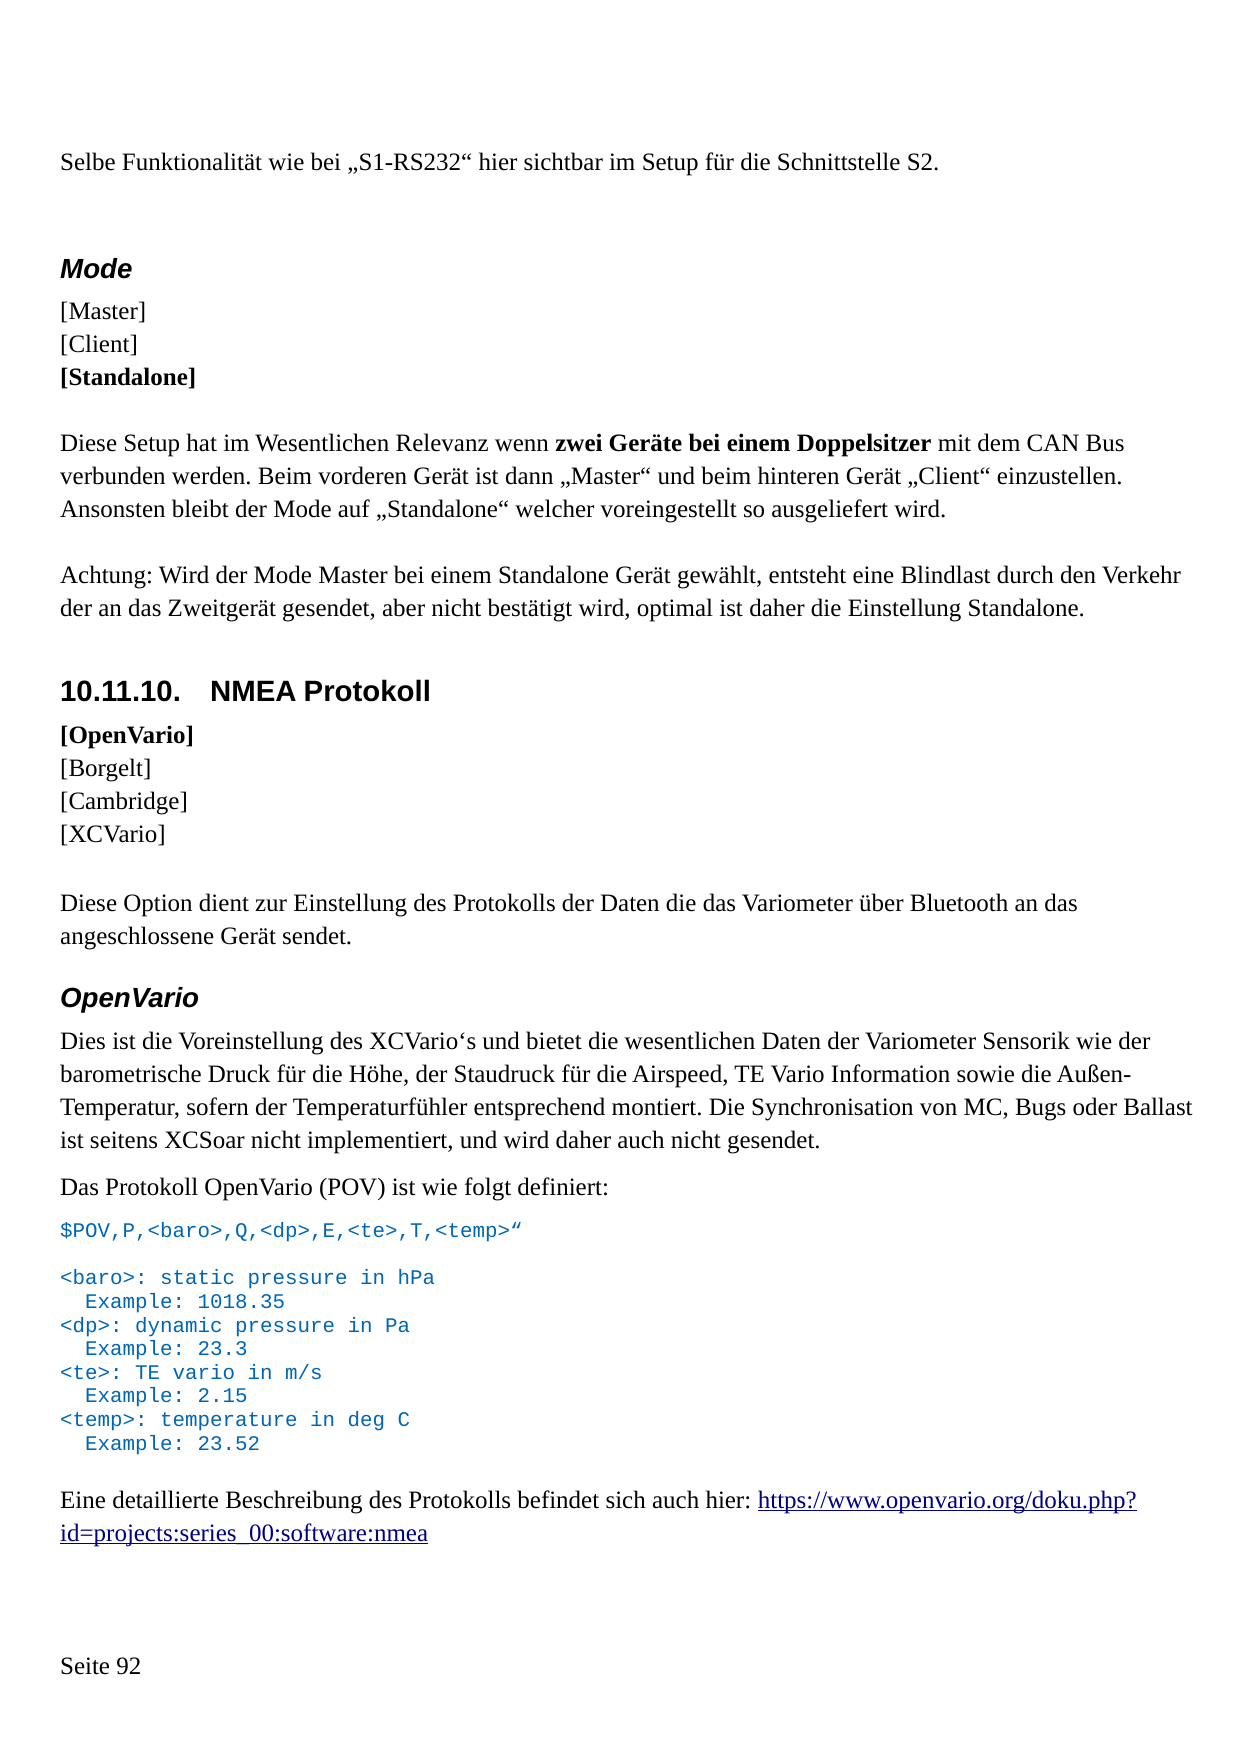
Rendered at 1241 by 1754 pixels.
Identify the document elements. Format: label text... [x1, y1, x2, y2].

text Selbe Funktionalität wie bei „S1-RS232“ hier sichtbar im Setup für die Schnittstelle S2. [60, 147, 1207, 176]
text Das Protokoll OpenVario (POV) ist wie folgt definiert: [60, 1172, 1207, 1201]
text Example: 2.15 [60, 1386, 1207, 1409]
subtitle OpenVario [60, 981, 1207, 1013]
text Achtung: Wird der Mode Master bei einem Standalone Gerät gewählt, entsteht eine Blindlast durch den Verkehr der an das Zweitgerät gesendet, aber nicht bestätigt wird, optimal ist daher die Einstellung Standalone. [60, 561, 1207, 622]
text Dies ist die Voreinstellung des XCVario‘s und bietet die wesentlichen Daten der Variometer Sensorik wie der barometrische Druck für die Höhe, der Staudruck für die Airspeed, TE Vario Information sowie die Außen-Temperatur, sofern der Temperaturfühler entsprechend montiert. Die Synchronisation von MC, Bugs oder Ballast ist seitens XCSoar nicht implementiert, und wird daher auch nicht gesendet. [60, 1026, 1207, 1153]
text <te>: TE vario in m/s [60, 1362, 1207, 1386]
text <baro>: static pressure in hPa [60, 1267, 1207, 1291]
subtitle Mode [60, 252, 1207, 284]
subtitle NMEA Protokoll [60, 674, 1207, 708]
text [XCVario] [60, 819, 1207, 848]
text Diese Setup hat im Wesentlichen Relevanz wenn zwei Geräte bei einem Doppelsitzer mit dem CAN Bus verbunden werden. Beim vorderen Gerät ist dann „Master“ und beim hinteren Gerät „Client“ einzustellen. Ansonsten bleibt der Mode auf „Standalone“ welcher voreingestellt so ausgeliefert wird. [60, 428, 1207, 523]
text Eine detaillierte Beschreibung des Protokolls befindet sich auch hier: https://www.openvario.org/doku.php?id=projects:series_00:software:nmea [60, 1485, 1207, 1547]
text [Client] [60, 329, 1207, 358]
text Example: 23.3 [60, 1338, 1207, 1362]
text Example: 1018.35 [60, 1291, 1207, 1314]
text <temp>: temperature in deg C [60, 1409, 1207, 1433]
text Diese Option dient zur Einstellung des Protokolls der Daten die das Variometer über Bluetooth an das angeschlossene Gerät sendet. [60, 888, 1207, 950]
text [Borgelt] [60, 753, 1207, 782]
text [Cambridge] [60, 786, 1207, 815]
text [OpenVario] [60, 720, 1207, 749]
text [Master] [60, 296, 1207, 325]
text <dp>: dynamic pressure in Pa [60, 1314, 1207, 1338]
text $POV,P,<baro>,Q,<dp>,E,<te>,T,<temp>“ [60, 1220, 1207, 1244]
text [Standalone] [60, 362, 1207, 391]
text Example: 23.52 [60, 1433, 1207, 1456]
